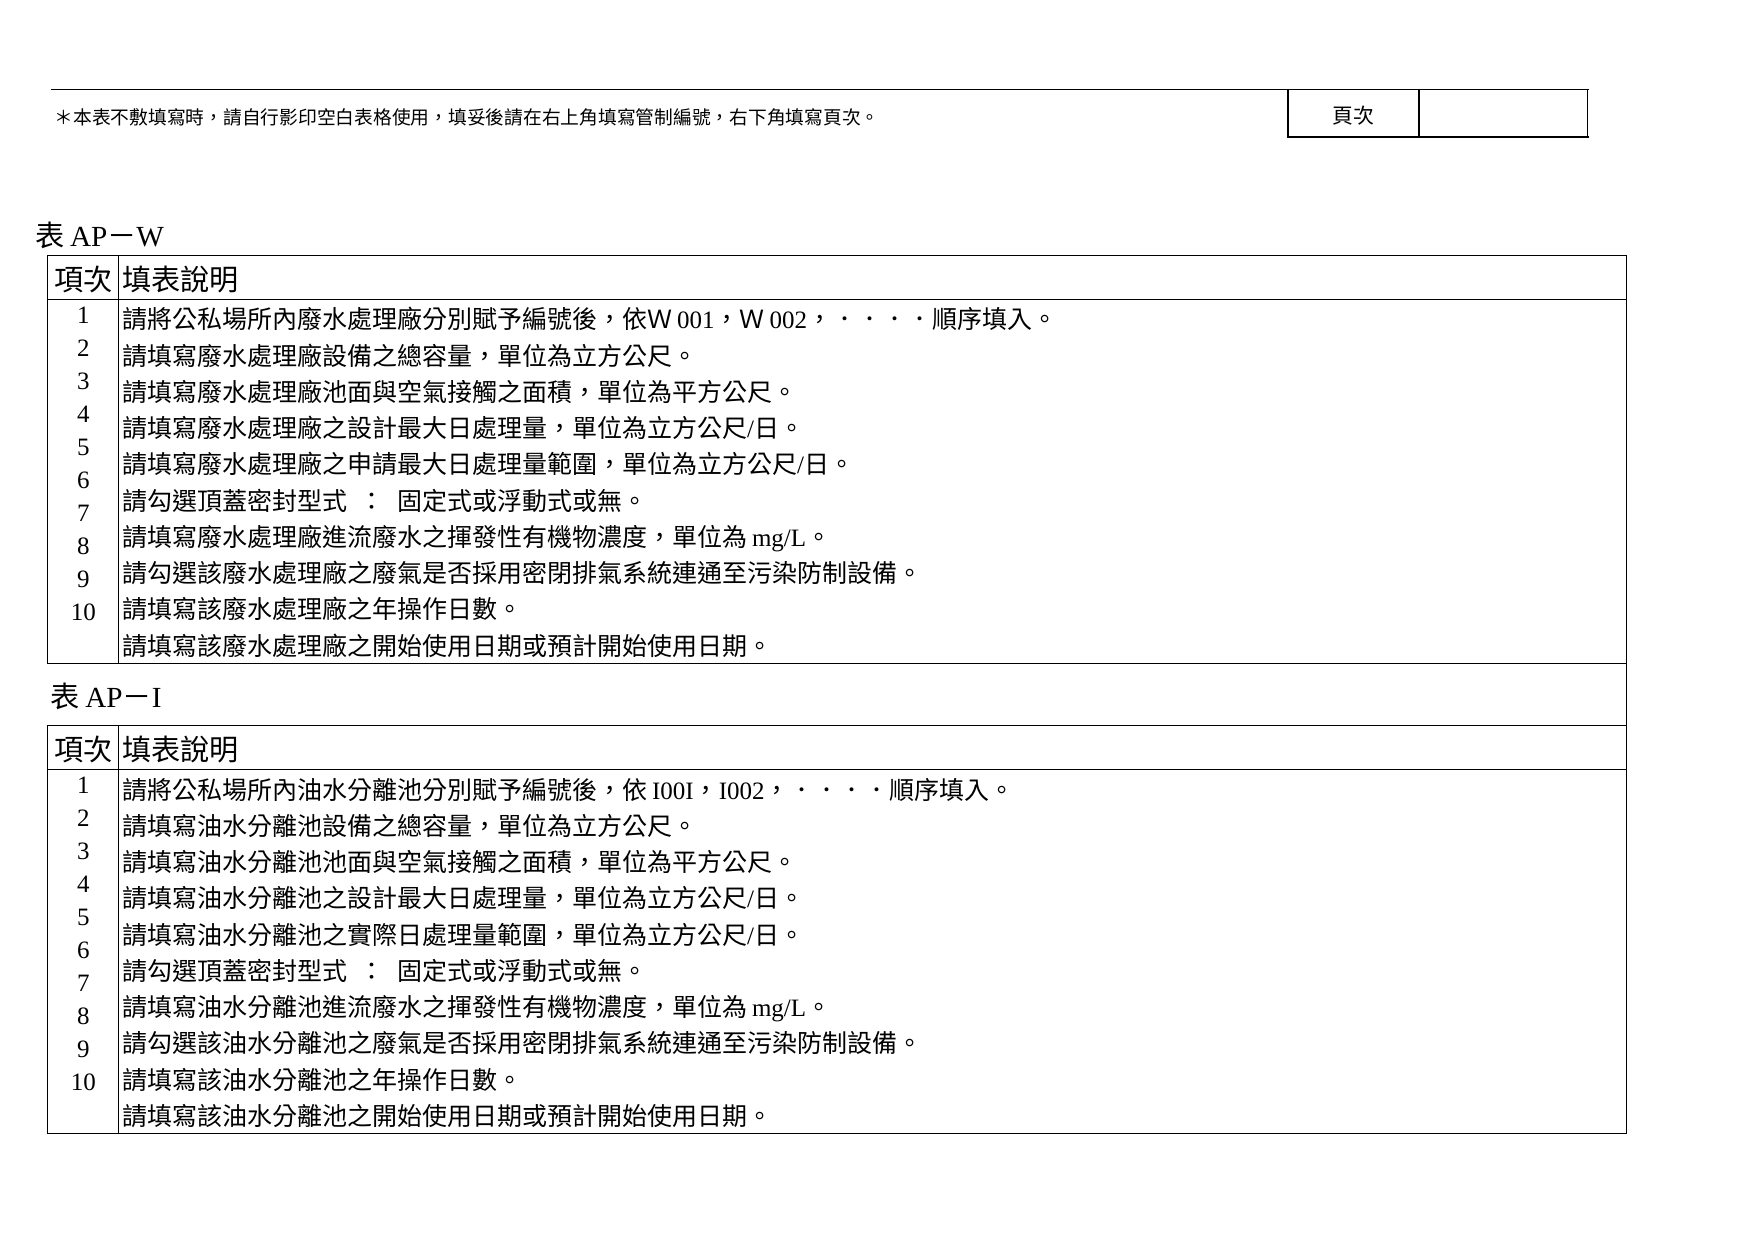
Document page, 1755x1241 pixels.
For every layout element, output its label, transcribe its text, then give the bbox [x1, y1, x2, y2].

table_cell 請將公私場所內廢水處理廠分別賦予編號後，依Ｗ001，Ｗ002，．．．．順序填入。 請填寫廢水處理廠設備之總容量，單位為立方公尺。 請填寫廢水處理廠池面與空氣接觸之面積，單位為平方公尺。 請填寫廢水處理廠之設計最大日處理量，單位為立方公尺/日。 請填寫廢水處理廠之申請最大日處理量範圍，單位為立方公尺/日。 請勾選頂蓋密封型式 ： 固定式或浮動式或無。 請填寫廢水處理廠進流廢水之揮發性有機物濃度，單位為mg/L。 請勾選該廢水處理廠之廢氣是否採用密閉排氣系統連通至污染防制設備。 請填寫該廢水處理廠之年操作日數。 請填寫該廢水處理廠之開始使用日期或預計開始使用日期。 [119, 300, 1626, 662]
table_cell [1250, 90, 1287, 136]
table_cell ＊本表不敷填寫時，請自行影印空白表格使用，填妥後請在右上角填寫管制編號，右下角填寫頁次。 [51, 90, 1250, 136]
table_cell 填表說明 [119, 726, 1626, 769]
table_header 項次 [48, 256, 118, 299]
table_cell 1 2 3 4 5 6 7 8 9 10 [48, 300, 118, 662]
table_cell 表AP－I [47, 664, 1626, 725]
table_cell 請將公私場所內油水分離池分別賦予編號後，依I00I，I002，．．．．順序填入。 請填寫油水分離池設備之總容量，單位為立方公尺。 請填寫油水分離池池面與空氣接觸之面積，單位為平方公尺。 請填寫油水分離池之設計最大日處理量，單位為立方公尺/日。 請填寫油水分離池之實際日處理量範圍，單位為立方公尺/日。 請勾選頂蓋密封型式 ： 固定式或浮動式或無。 請填寫油水分離池進流廢水之揮發性有機物濃度，單位為mg/L。 請勾選該油水分離池之廢氣是否採用密閉排氣系統連通至污染防制設備。 請填寫該油水分離池之年操作日數。 請填寫該油水分離池之開始使用日期或預計開始使用日期。 [119, 770, 1626, 1133]
table_cell 項次 [48, 726, 118, 769]
table_cell 頁次 [1289, 90, 1418, 136]
table_header 填表說明 [119, 256, 1626, 299]
table_cell [47, 89, 51, 136]
text 表AP－W [35, 213, 1695, 255]
table_cell [1420, 90, 1587, 136]
table_cell 1 2 3 4 5 6 7 8 9 10 [48, 770, 118, 1133]
